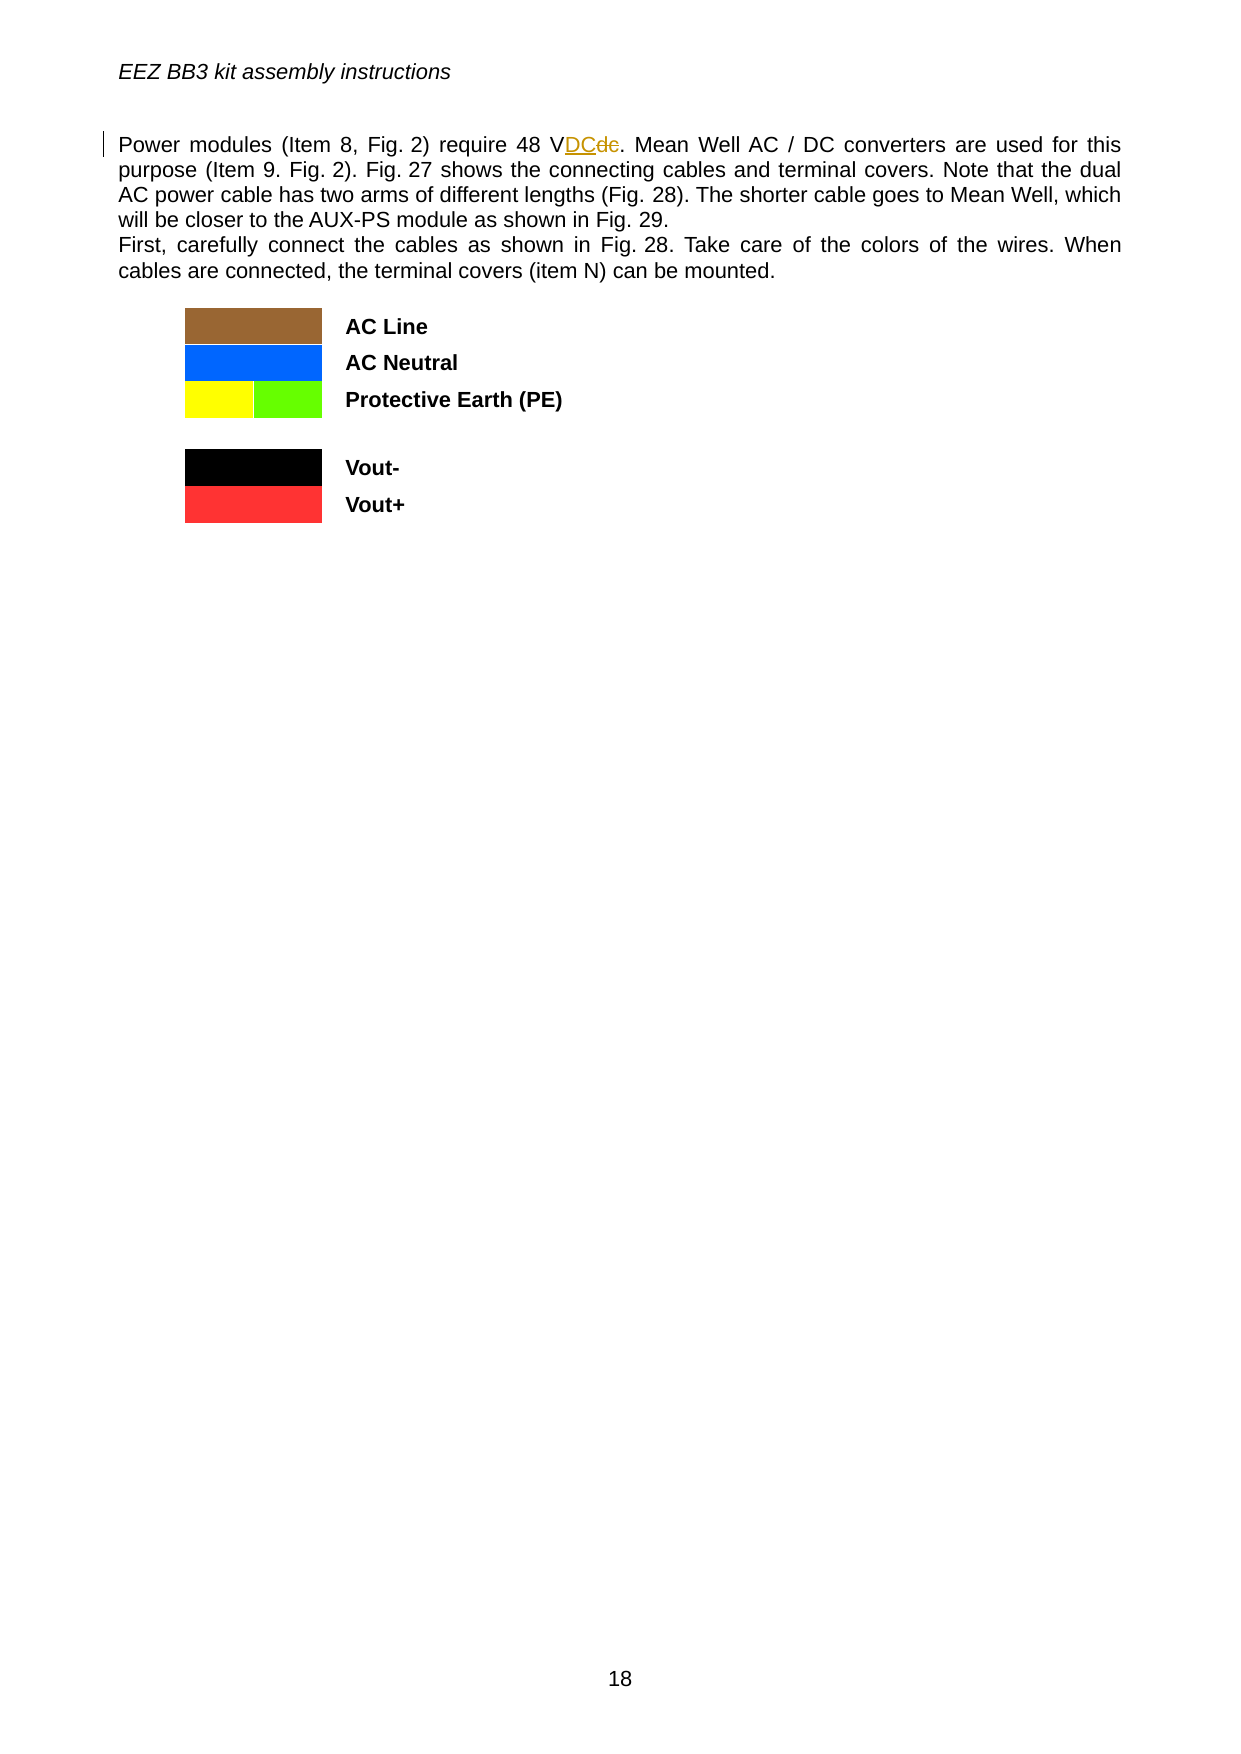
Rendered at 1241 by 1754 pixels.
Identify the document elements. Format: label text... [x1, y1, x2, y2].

table_cell [254, 381, 322, 418]
table_cell [118, 486, 184, 523]
table_cell [118, 345, 184, 381]
table_cell AC Neutral [340, 345, 597, 381]
table_cell [118, 381, 184, 418]
table_cell [185, 449, 322, 486]
table_cell [323, 449, 339, 486]
table_cell [323, 381, 339, 418]
table_cell [323, 345, 339, 381]
table_header [185, 308, 322, 344]
table_cell [118, 418, 597, 449]
table_cell Vout- [340, 449, 597, 486]
table_header [323, 308, 339, 344]
table_header [118, 308, 184, 344]
table_cell [185, 381, 253, 418]
table_cell Vout+ [340, 486, 597, 523]
table_cell [323, 486, 339, 523]
text Power modules (Item 8, Fig. 2) require 48 VDC. Mean Well AC / DC converters are used for this purpose (Item 9. Fig. 2). Fig. 27 shows the connecting cables and terminal covers. Note that the dual AC power cable has two arms of different lengths (Fig. 28). The shorter cable goes to Mean Well, which will be closer to the AUX-PS module as shown in Fig. 29. [118, 131, 1122, 232]
table_cell Protective Earth (PE) [340, 381, 597, 418]
table_cell [185, 345, 322, 381]
table_header AC Line [340, 308, 597, 344]
table_cell [185, 486, 322, 523]
table_cell [118, 449, 184, 486]
text First, carefully connect the cables as shown in Fig. 28. Take care of the colors of the wires. When cables are connected, the terminal covers (item N) can be mounted. [118, 232, 1122, 283]
